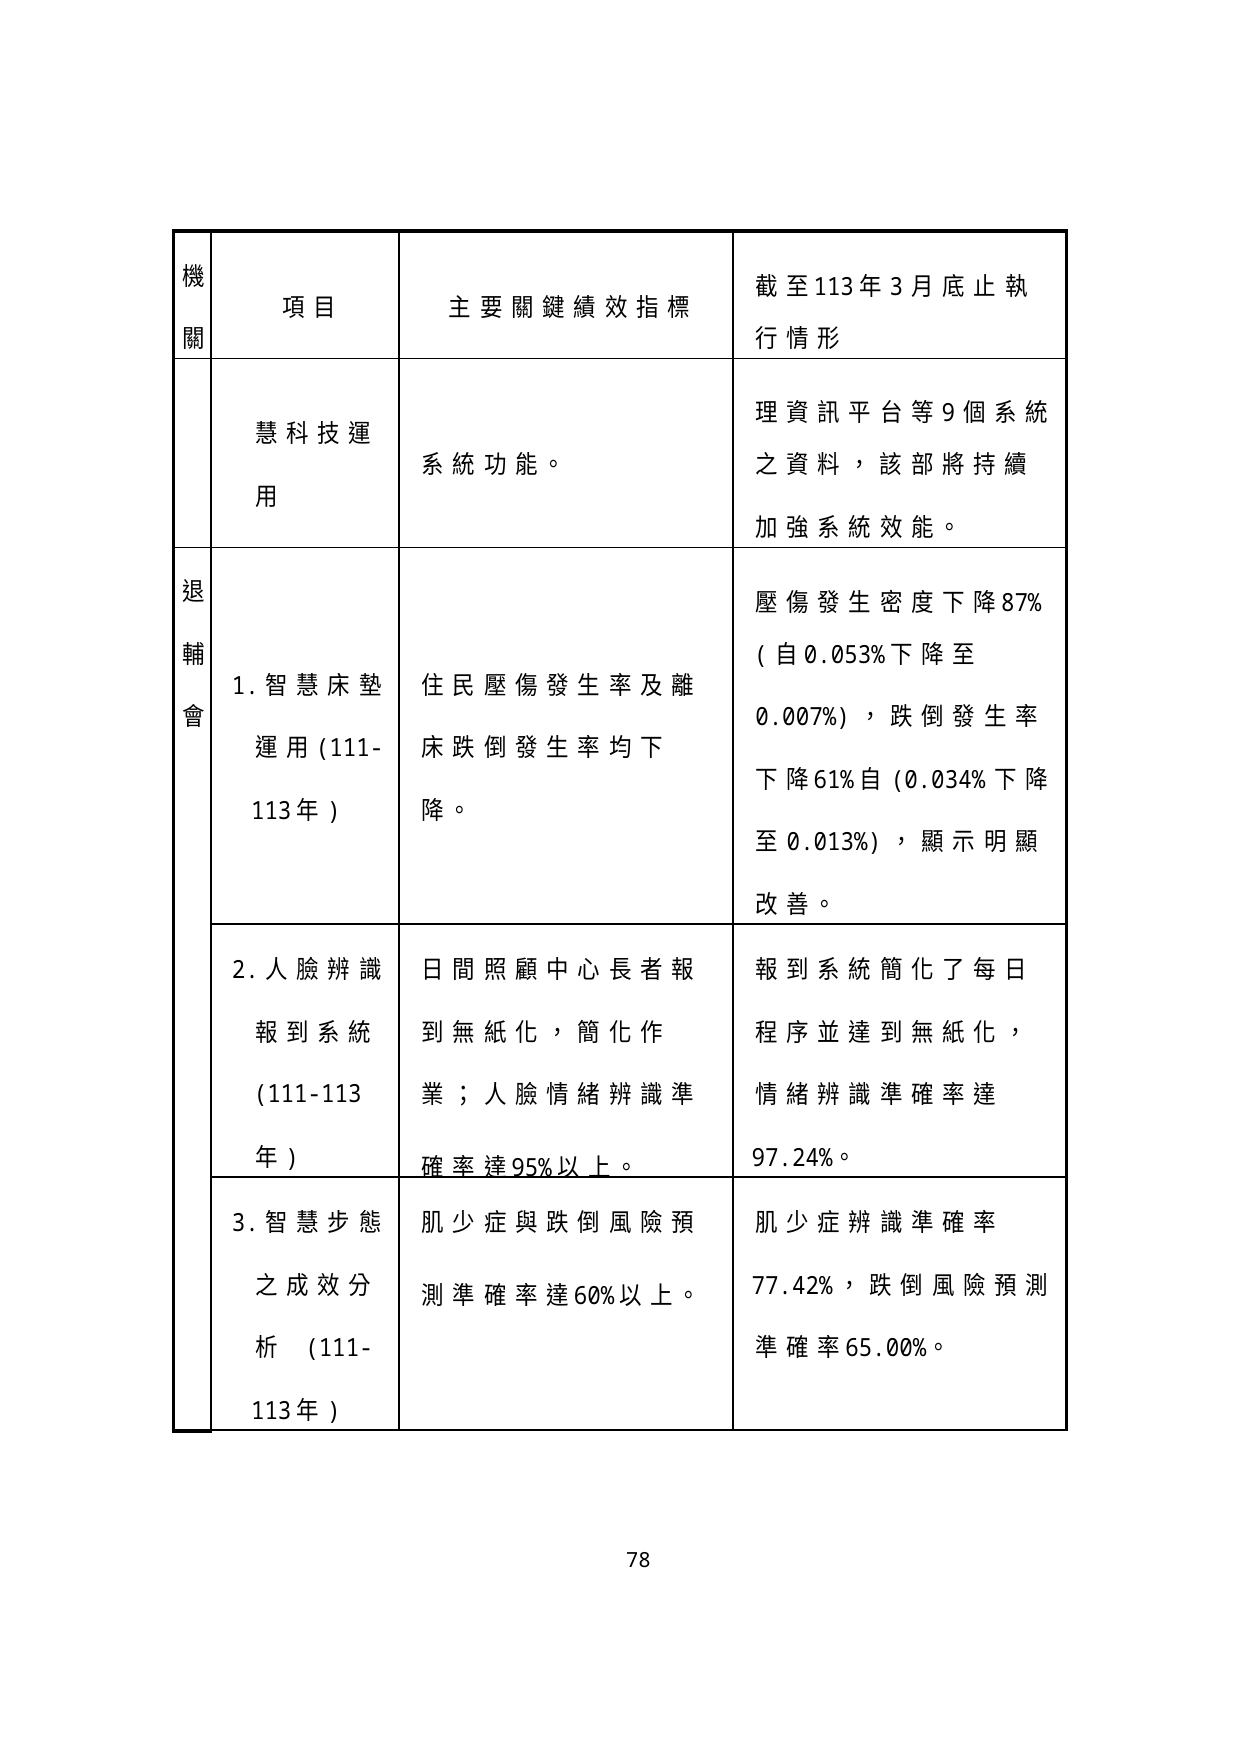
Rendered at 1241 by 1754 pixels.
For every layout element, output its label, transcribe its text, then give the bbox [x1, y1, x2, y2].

table_cell 肌少症辨識準確率77.42%，跌倒風險預測準確率65.00%。 [734, 1178, 1065, 1429]
table_cell 慧科技運用 [212, 359, 398, 546]
table_cell 肌少症與跌倒風險預測準確率達60%以上。 [400, 1178, 732, 1429]
table_header 截至113年3月底止執行情形 [734, 233, 1065, 357]
table_cell 1.智慧床墊運用(111-113年) [212, 548, 398, 923]
table_header 主要關鍵績效指標 [400, 233, 732, 357]
table_cell 2.人臉辨識報到系統(111-113年) [212, 925, 398, 1176]
table_cell 理資訊平台等9個系統之資料，該部將持續加強系統效能。 [734, 359, 1065, 546]
table_cell 退輔會 [175, 548, 210, 1429]
table_header 機關 [175, 233, 210, 357]
table_cell 住民壓傷發生率及離床跌倒發生率均下降。 [400, 548, 732, 923]
table_cell 系統功能。 [400, 359, 732, 546]
table_cell 3.智慧步態之成效分析 (111-113年) [212, 1178, 398, 1429]
table_header 項目 [212, 233, 398, 357]
table_cell 報到系統簡化了每日程序並達到無紙化，情緒辨識準確率達97.24%。 [734, 925, 1065, 1176]
table_cell [175, 359, 210, 546]
table_cell 日間照顧中心長者報到無紙化，簡化作業；人臉情緒辨識準確率達95%以上。 [400, 925, 732, 1176]
table_cell 壓傷發生密度下降87%(自0.053%下降至0.007%)，跌倒發生率下降61%自(0.034%下降至0.013%)，顯示明顯改善。 [734, 548, 1065, 923]
